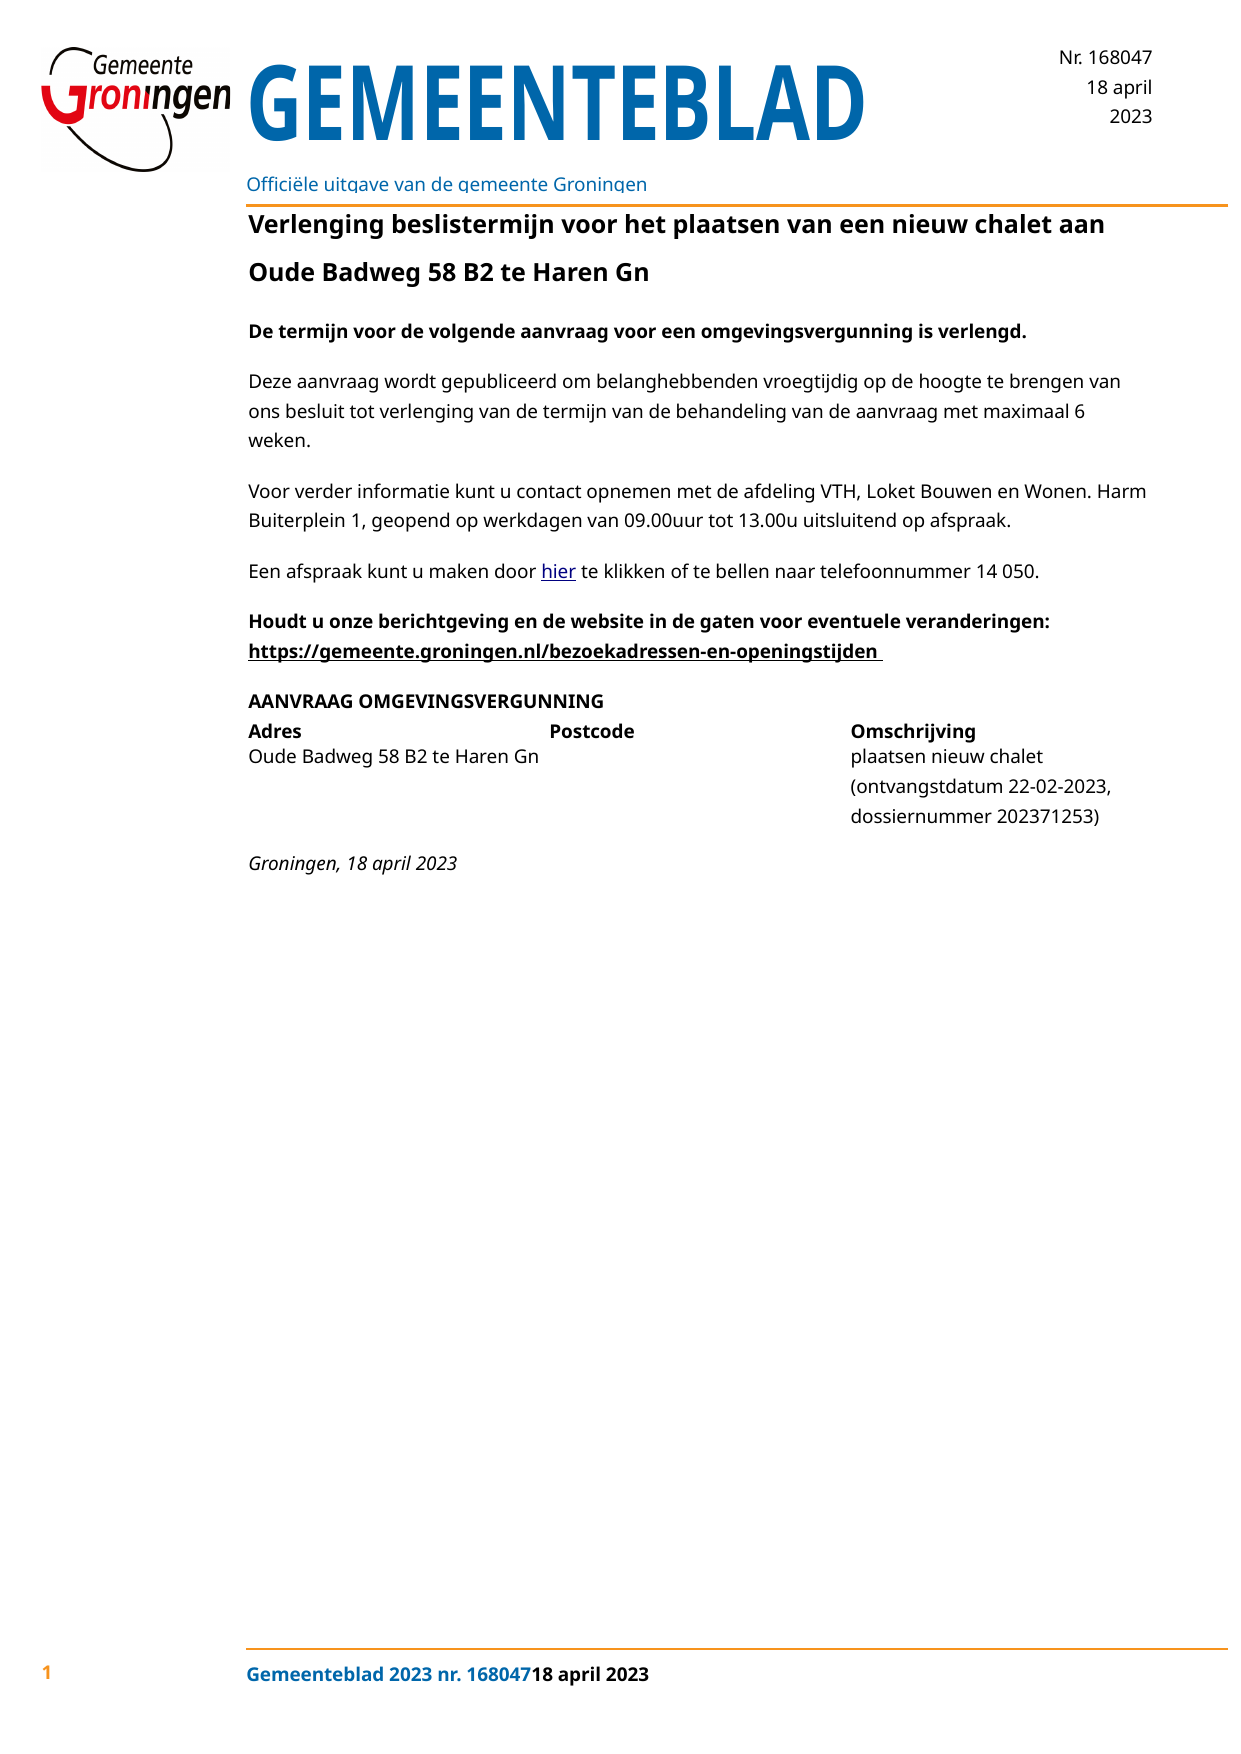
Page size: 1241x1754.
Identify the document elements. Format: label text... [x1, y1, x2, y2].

text Groningen, 18 april 2023 [248, 850, 1152, 876]
text De termijn voor de volgende aanvraag voor een omgevingsvergunning is verlengd. [248, 318, 1152, 344]
table_header Postcode [549, 718, 850, 744]
table_cell [549, 744, 850, 829]
table_header Omschrijving [850, 718, 1152, 744]
text Voor verder informatie kunt u contact opnemen met de afdeling VTH, Loket Bouwen en Wonen. Harm Buiterplein 1, geopend op werkdagen van 09.00uur tot 13.00u uitsluitend op afspraak. [248, 478, 1152, 533]
table_cell plaatsen nieuw chalet (ontvangstdatum 22-02-2023, dossiernummer 202371253) [850, 744, 1152, 829]
text Een afspraak kunt u maken door hier te klikken of te bellen naar telefoonnummer 14 050. [248, 558, 1152, 584]
text AANVRAAG OMGEVINGSVERGUNNING [248, 688, 1152, 714]
picture [41, 47, 231, 172]
text Verlenging beslistermijn voor het plaatsen van een nieuw chalet aan Oude Badweg 58 B2 te Haren Gn [248, 207, 1152, 288]
table_cell Oude Badweg 58 B2 te Haren Gn [248, 744, 549, 829]
text Houdt u onze berichtgeving en de website in de gaten voor eventuele veranderingen: https://gemeente.groningen.nl/bezoekadressen-en-openingstijden [248, 608, 1152, 664]
text Deze aanvraag wordt gepubliceerd om belanghebbenden vroegtijdig op de hoogte te brengen van ons besluit tot verlenging van de termijn van de behandeling van de aanvraag met maximaal 6 weken. [248, 368, 1152, 453]
table_header Adres [248, 718, 549, 744]
